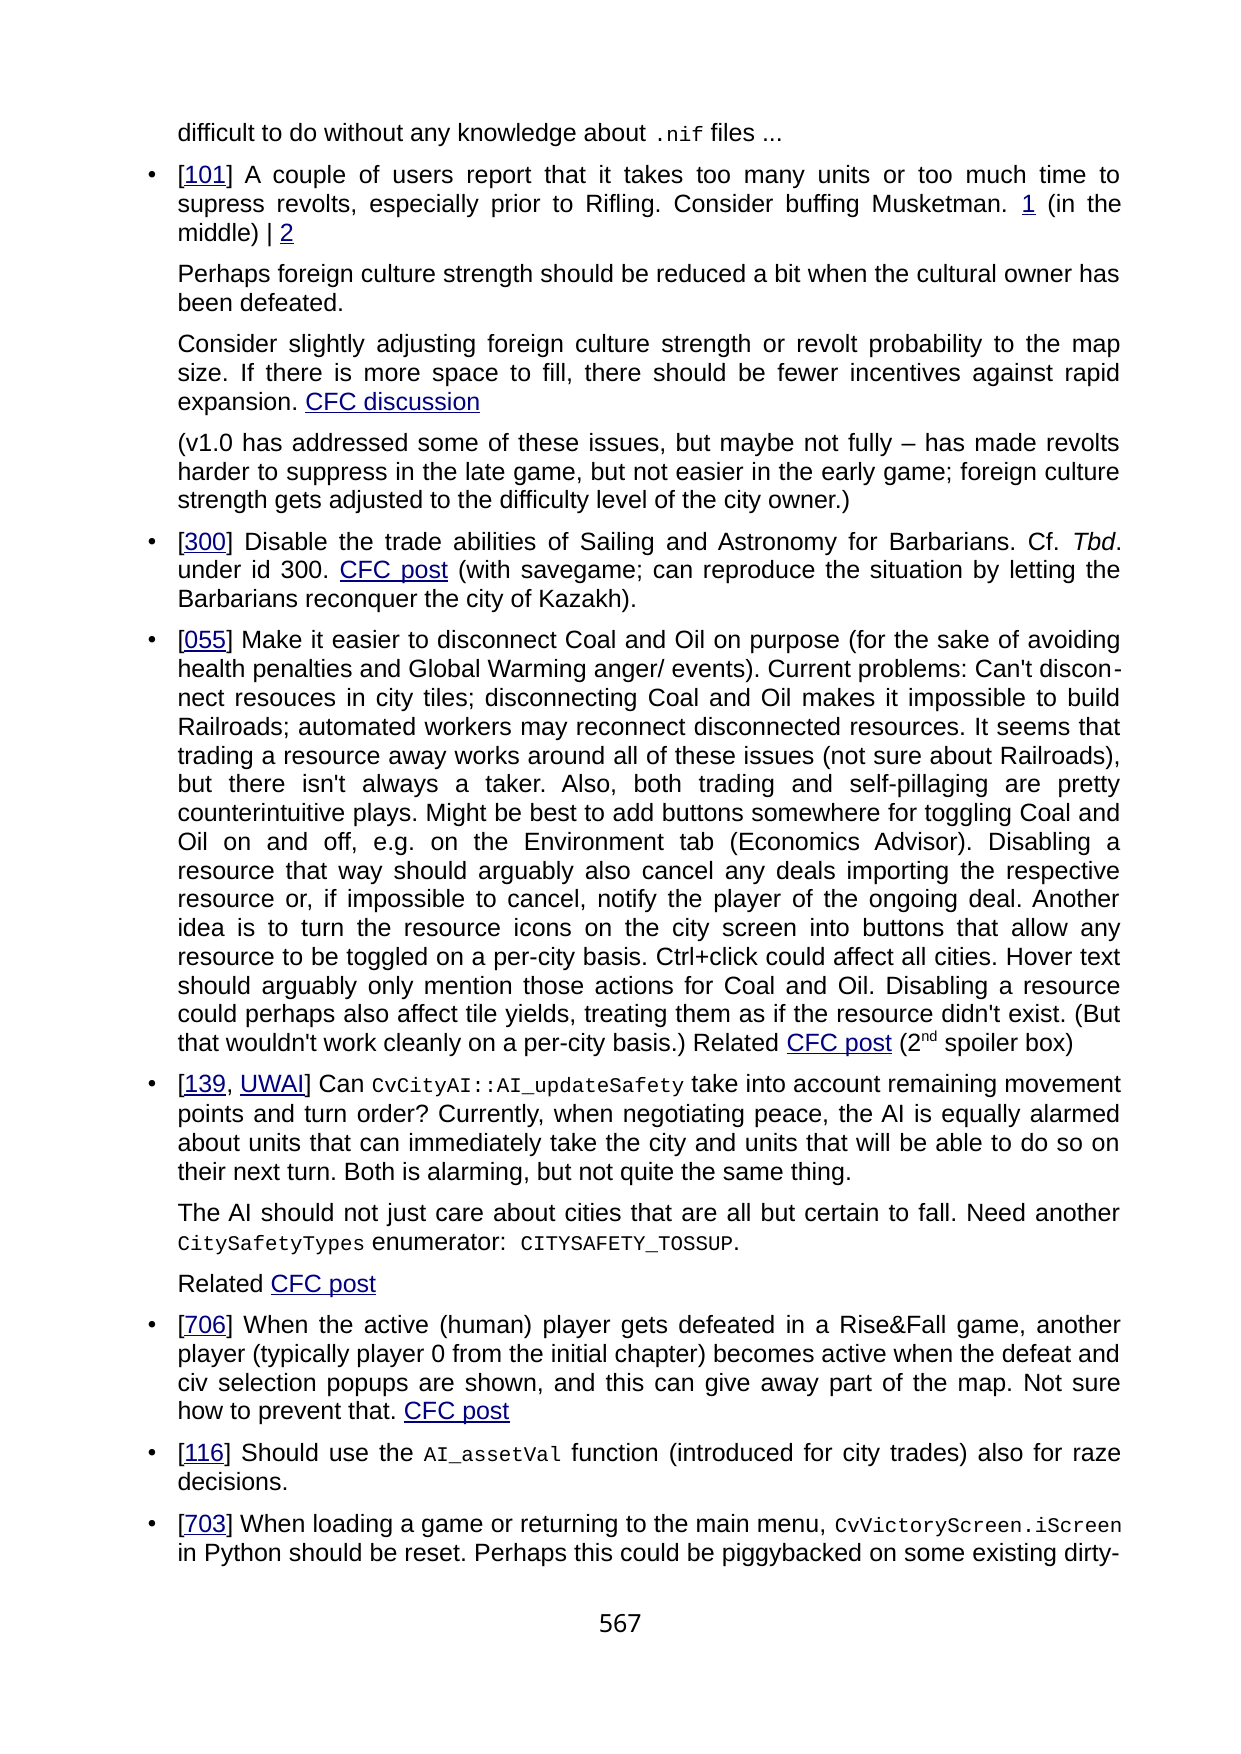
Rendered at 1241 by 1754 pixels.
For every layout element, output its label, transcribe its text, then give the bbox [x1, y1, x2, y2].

list [139, UWAI] Can CvCityAI::AI_updateSafety take into account remaining movement points and turn order? Currently, when negotiating peace, the AI is equally alarmed about units that can immediately take the city and units that will be able to do so on their next turn. Both is alarming, but not quite the same thing. [148, 1069, 1122, 1185]
list [101] A couple of users report that it takes too many units or too much time to supress revolts, especially prior to Rifling. Consider buffing Musketman. 1 (in the middle) | 2 [148, 160, 1122, 247]
list [703] When loading a game or returning to the main menu, CvVictoryScreen.iScreen in Python should be reset. Perhaps this could be piggybacked on some existing dirty- [148, 1508, 1122, 1567]
list Perhaps foreign culture strength should be reduced a bit when the cultural owner has been defeated. [148, 259, 1122, 317]
list Related CFC post [148, 1269, 1122, 1297]
list Consider slightly adjusting foreign culture strength or revolt probability to the map size. If there is more space to fill, there should be fewer incentives against rapid expansion. CFC discussion [148, 329, 1122, 415]
list The AI should not just care about cities that are all but certain to fall. Need another CitySafetyTypes enumerator: CITYSAFETY_TOSSUP. [148, 1198, 1122, 1256]
list [706] When the active (human) player gets defeated in a Rise&Fall game, another player (typically player 0 from the initial chapter) becomes active when the defeat and civ selection popups are shown, and this can give away part of the map. Not sure how to prevent that. CFC post [148, 1310, 1122, 1425]
list [300] Disable the trade abilities of Sailing and Astronomy for Barbarians. Cf. Tbd. under id 300. CFC post (with savegame; can reproduce the situation by letting the Barbarians reconquer the city of Kazakh). [148, 527, 1122, 613]
list [116] Should use the AI_assetVal function (introduced for city trades) also for raze decisions. [148, 1438, 1122, 1496]
list difficult to do without any knowledge about .nif files ... [148, 118, 1122, 148]
list (v1.0 has addressed some of these issues, but maybe not fully – has made revolts harder to suppress in the late game, but not easier in the early game; foreign culture strength gets adjusted to the difficulty level of the city owner.) [148, 428, 1122, 514]
list [055] Make it easier to disconnect Coal and Oil on purpose (for the sake of avoiding health penalties and Global Warming anger/ events). Current problems: Can't discon­nect resouces in city tiles; disconnecting Coal and Oil makes it impossible to build Railroads; automated workers may reconnect disconnected resources. It seems that trading a resource away works around all of these issues (not sure about Railroads), but there isn't always a taker. Also, both trading and self-pillaging are pretty counterintuitive plays. Might be best to add buttons somewhere for toggling Coal and Oil on and off, e.g. on the Environment tab (Economics Advisor). Disabling a resource that way should arguably also cancel any deals importing the respective resource or, if impossible to cancel, notify the player of the ongoing deal. Another idea is to turn the resource icons on the city screen into buttons that allow any resource to be toggled on a per-city basis. Ctrl+click could affect all cities. Hover text should arguably only mention those actions for Coal and Oil. Disabling a resource could perhaps also affect tile yields, treating them as if the resource didn't exist. (But that wouldn't work cleanly on a per-city basis.) Related CFC post (2nd spoiler box) [148, 626, 1122, 1057]
